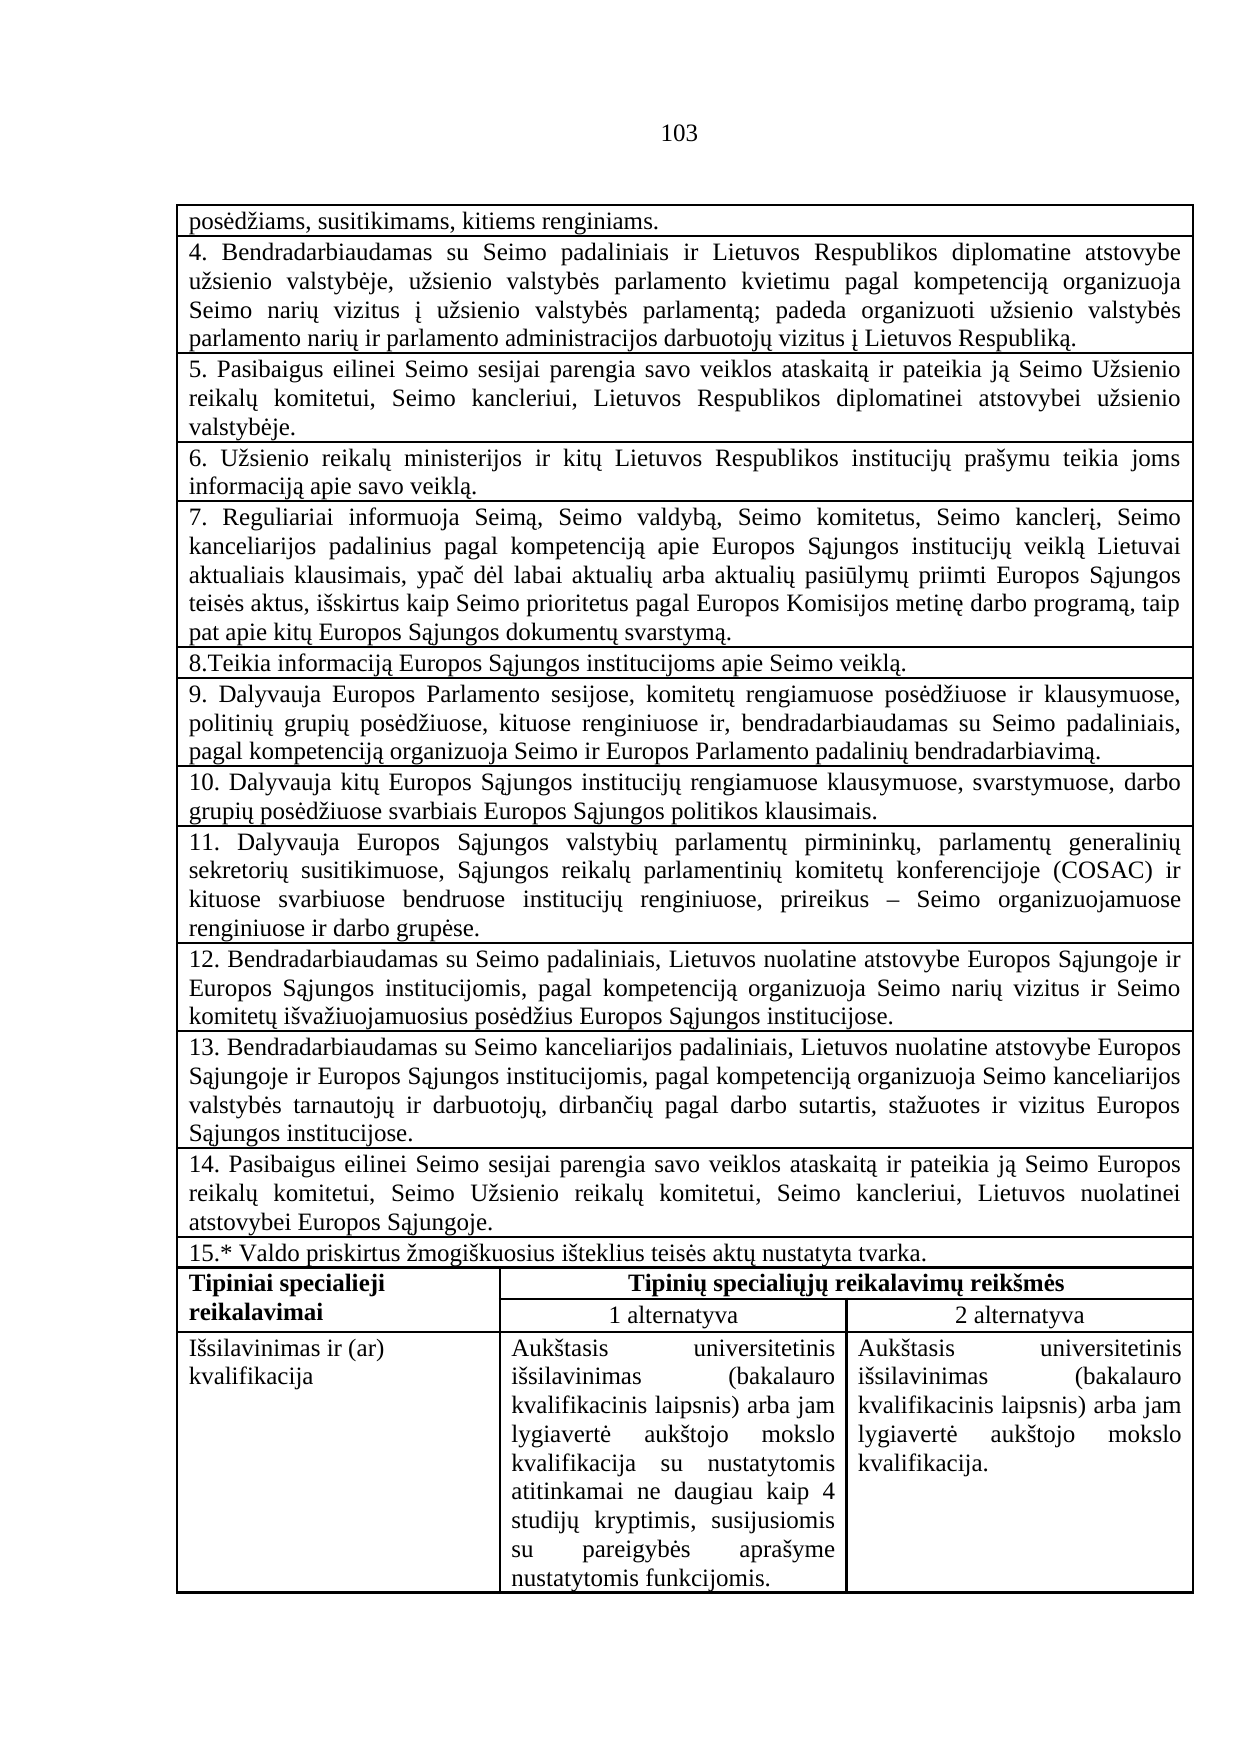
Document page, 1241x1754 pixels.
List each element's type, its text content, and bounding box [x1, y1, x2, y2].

table_cell Tipiniai specialieji reikalavimai [178, 1269, 499, 1331]
table_cell Išsilavinimas ir (ar) kvalifikacija [178, 1333, 499, 1591]
table_cell 1 alternatyva [501, 1300, 845, 1331]
table_cell Tipinių specialiųjų reikalavimų reikšmės [501, 1269, 1192, 1298]
table_cell 4. Bendradarbiaudamas su Seimo padaliniais ir Lietuvos Respublikos diplomatine atstovybe užsienio valstybėje, užsienio valstybės parlamento kvietimu pagal kompetenciją organizuoja Seimo narių vizitus į užsienio valstybės parlamentą; padeda organizuoti užsienio valstybės parlamento narių ir parlamento administracijos darbuotojų vizitus į Lietuvos Respubliką. [178, 237, 1192, 352]
table_cell 10. Dalyvauja kitų Europos Sąjungos institucijų rengiamuose klausymuose, svarstymuose, darbo grupių posėdžiuose svarbiais Europos Sąjungos politikos klausimais. [178, 767, 1192, 825]
table_cell 13. Bendradarbiaudamas su Seimo kanceliarijos padaliniais, Lietuvos nuolatine atstovybe Europos Sąjungoje ir Europos Sąjungos institucijomis, pagal kompetenciją organizuoja Seimo kanceliarijos valstybės tarnautojų ir darbuotojų, dirbančių pagal darbo sutartis, stažuotes ir vizitus Europos Sąjungos institucijose. [178, 1032, 1192, 1147]
table_cell 9. Dalyvauja Europos Parlamento sesijose, komitetų rengiamuose posėdžiuose ir klausymuose, politinių grupių posėdžiuose, kituose renginiuose ir, bendradarbiaudamas su Seimo padaliniais, pagal kompetenciją organizuoja Seimo ir Europos Parlamento padalinių bendradarbiavimą. [178, 679, 1192, 765]
table_cell 5. Pasibaigus eilinei Seimo sesijai parengia savo veiklos ataskaitą ir pateikia ją Seimo Užsienio reikalų komitetui, Seimo kancleriui, Lietuvos Respublikos diplomatinei atstovybei užsienio valstybėje. [178, 354, 1192, 441]
table_cell 14. Pasibaigus eilinei Seimo sesijai parengia savo veiklos ataskaitą ir pateikia ją Seimo Europos reikalų komitetui, Seimo Užsienio reikalų komitetui, Seimo kancleriui, Lietuvos nuolatinei atstovybei Europos Sąjungoje. [178, 1149, 1192, 1236]
table_cell 7. Reguliariai informuoja Seimą, Seimo valdybą, Seimo komitetus, Seimo kanclerį, Seimo kanceliarijos padalinius pagal kompetenciją apie Europos Sąjungos institucijų veiklą Lietuvai aktualiais klausimais, ypač dėl labai aktualių arba aktualių pasiūlymų priimti Europos Sąjungos teisės aktus, išskirtus kaip Seimo prioritetus pagal Europos Komisijos metinę darbo programą, taip pat apie kitų Europos Sąjungos dokumentų svarstymą. [178, 502, 1192, 646]
table_cell 11. Dalyvauja Europos Sąjungos valstybių parlamentų pirmininkų, parlamentų generalinių sekretorių susitikimuose, Sąjungos reikalų parlamentinių komitetų konferencijoje (COSAC) ir kituose svarbiuose bendruose institucijų renginiuose, prireikus – Seimo organizuojamuose renginiuose ir darbo grupėse. [178, 827, 1192, 942]
table_cell 8.Teikia informaciją Europos Sąjungos institucijoms apie Seimo veiklą. [178, 648, 1192, 677]
table_cell posėdžiams, susitikimams, kitiems renginiams. [178, 206, 1192, 235]
table_cell 6. Užsienio reikalų ministerijos ir kitų Lietuvos Respublikos institucijų prašymu teikia joms informaciją apie savo veiklą. [178, 443, 1192, 500]
table_cell Aukštasis universitetinis išsilavinimas (bakalauro kvalifikacinis laipsnis) arba jam lygiavertė aukštojo mokslo kvalifikacija su nustatytomis atitinkamai ne daugiau kaip 4 studijų kryptimis, susijusiomis su pareigybės aprašyme nustatytomis funkcijomis. [501, 1333, 845, 1591]
table_cell 2 alternatyva [848, 1300, 1192, 1331]
table_cell 15.* Valdo priskirtus žmogiškuosius išteklius teisės aktų nustatyta tvarka. [178, 1238, 1192, 1266]
table_cell Aukštasis universitetinis išsilavinimas (bakalauro kvalifikacinis laipsnis) arba jam lygiavertė aukštojo mokslo kvalifikacija. [848, 1333, 1192, 1591]
table_cell 12. Bendradarbiaudamas su Seimo padaliniais, Lietuvos nuolatine atstovybe Europos Sąjungoje ir Europos Sąjungos institucijomis, pagal kompetenciją organizuoja Seimo narių vizitus ir Seimo komitetų išvažiuojamuosius posėdžius Europos Sąjungos institucijose. [178, 944, 1192, 1030]
